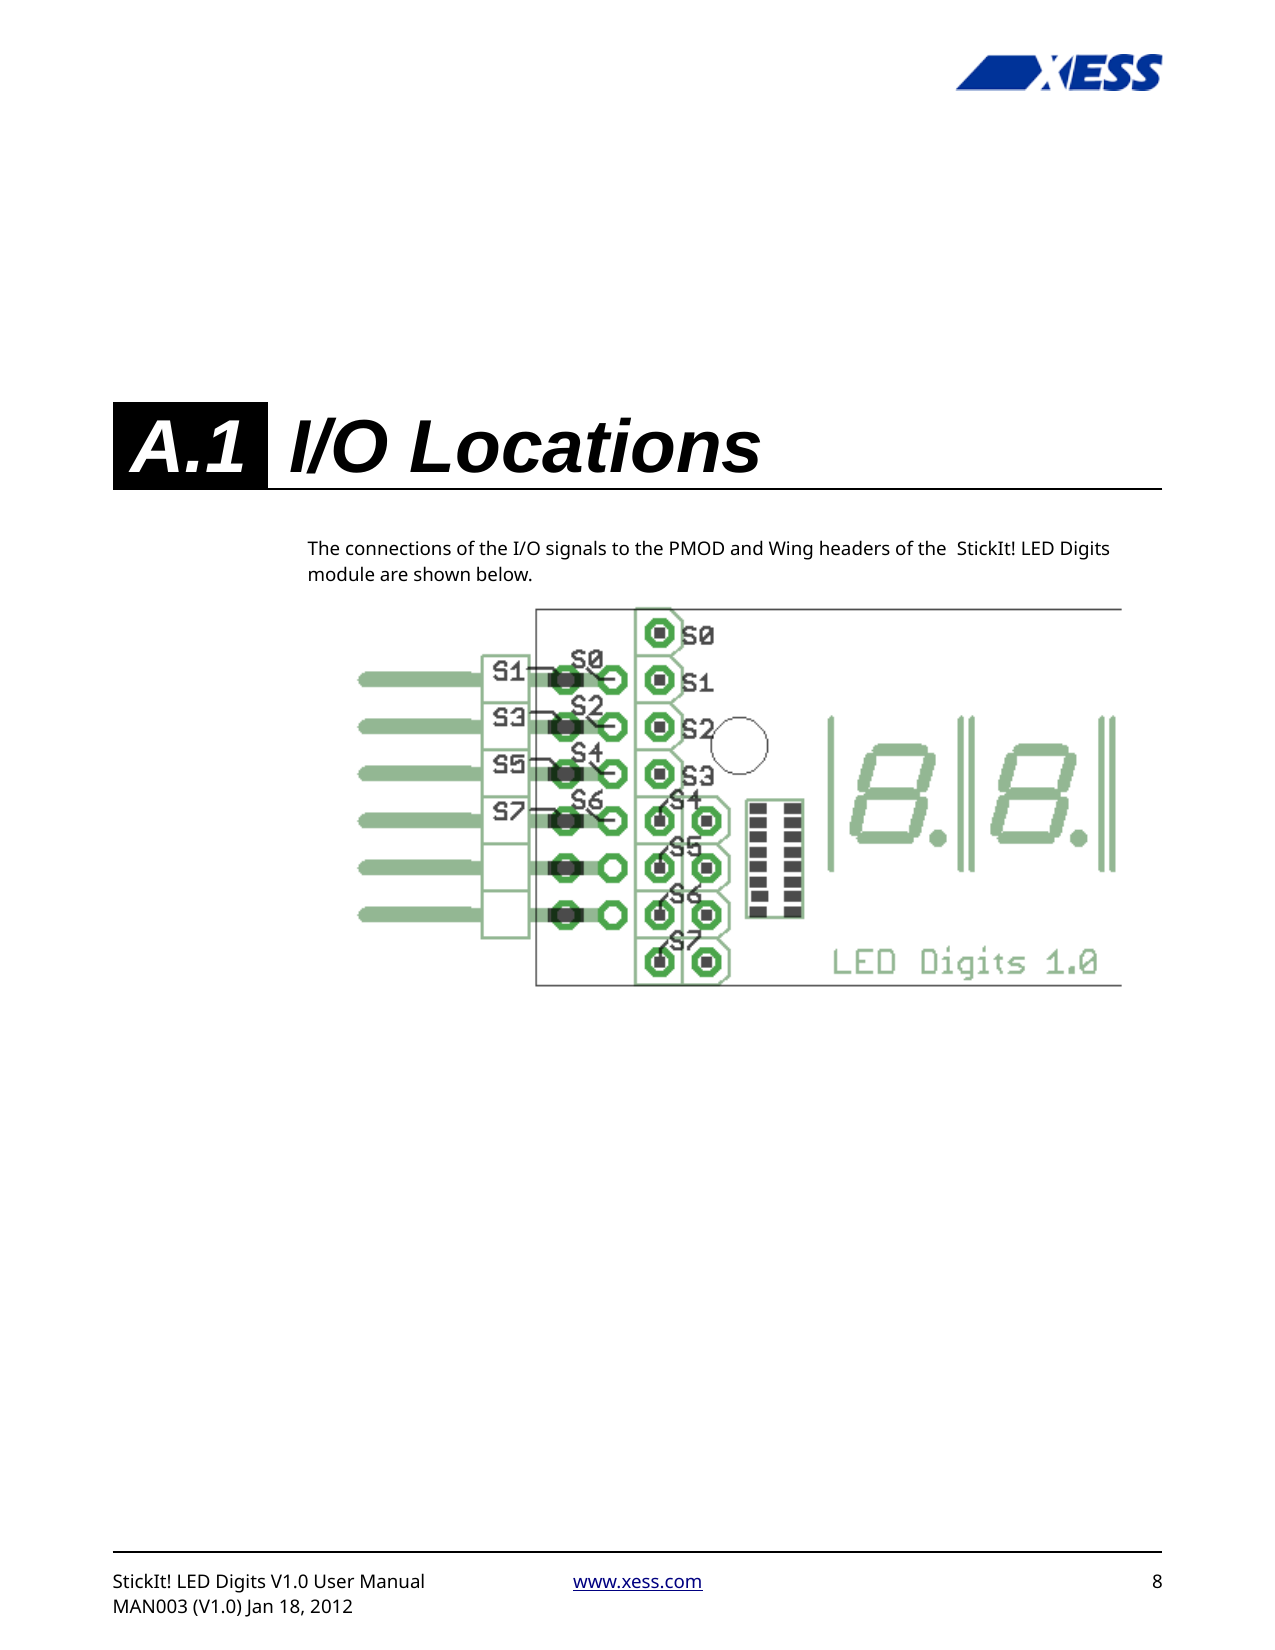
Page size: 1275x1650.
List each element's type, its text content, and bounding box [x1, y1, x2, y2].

picture [955, 54, 1163, 91]
subtitle I/O Locations [268, 402, 1162, 488]
text The connections of the I/O signals to the PMOD and Wing headers of the StickIt! LED Digits module are shown below. [307, 535, 1162, 586]
picture [348, 598, 1122, 993]
